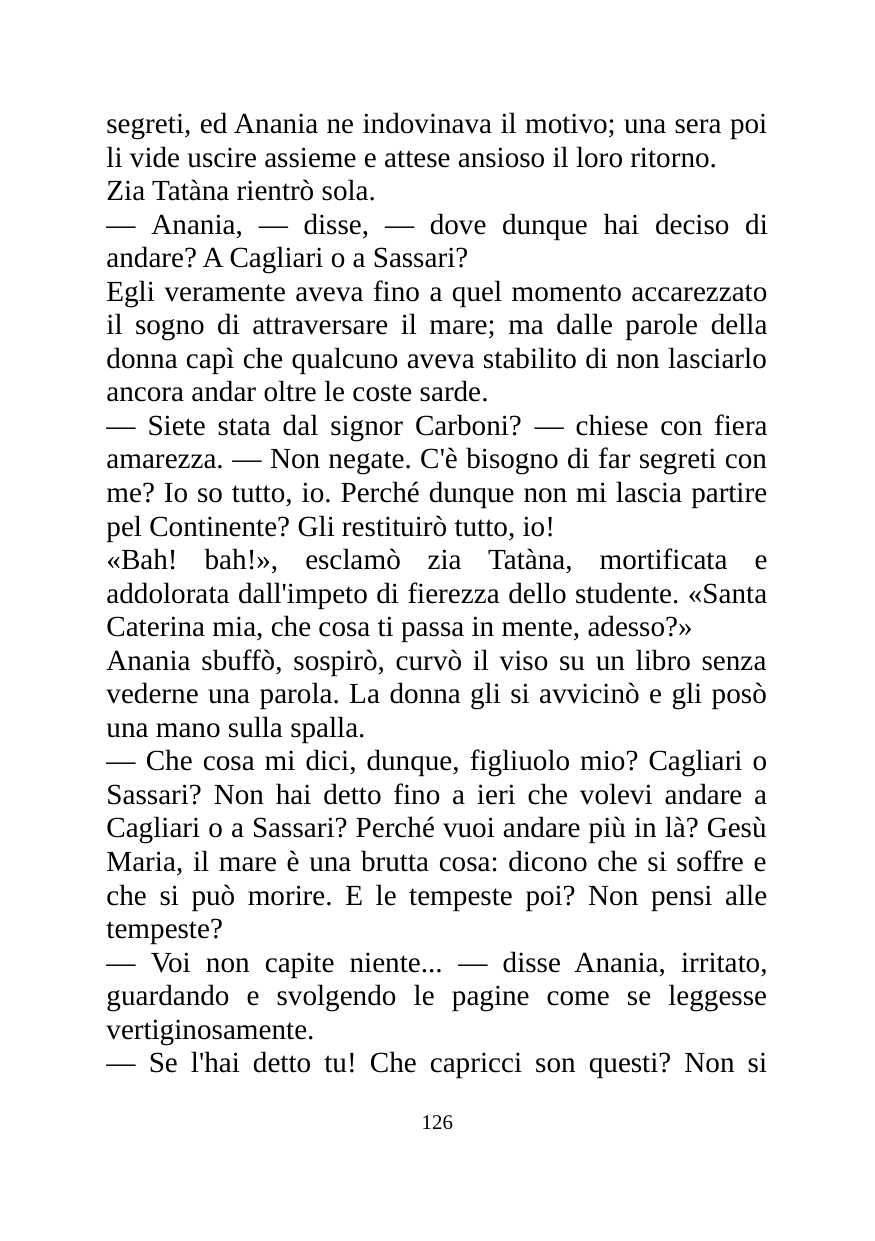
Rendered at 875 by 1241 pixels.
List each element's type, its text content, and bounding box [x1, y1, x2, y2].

text Zia Tatàna rientrò sola. [106, 173, 768, 207]
text — Se l'hai detto tu! Che capricci son questi? Non si [106, 1045, 768, 1079]
text — Siete stata dal signor Carboni? — chiese con fiera amarezza. — Non negate. C'è bisogno di far segreti con me? Io so tutto, io. Perché dunque non mi lascia partire pel Continente? Gli restituirò tutto, io! [106, 408, 768, 542]
text — Che cosa mi dici, dunque, figliuolo mio? Cagliari o Sassari? Non hai detto fino a ieri che volevi andare a Cagliari o a Sassari? Perché vuoi andare più in là? Gesù Maria, il mare è una brutta cosa: dicono che si soffre e che si può morire. E le tempeste poi? Non pensi alle tempeste? [106, 743, 768, 945]
text «Bah! bah!», esclamò zia Tatàna, mortificata e addolorata dall'impeto di fierezza dello studente. «Santa Caterina mia, che cosa ti passa in mente, adesso?» [106, 542, 768, 643]
text segreti, ed Anania ne indovinava il motivo; una sera poi li vide uscire assieme e attese ansioso il loro ritorno. [106, 106, 768, 173]
text Egli veramente aveva fino a quel momento accarezzato il sogno di attraversare il mare; ma dalle parole della donna capì che qualcuno aveva stabilito di non lasciarlo ancora andar oltre le coste sarde. [106, 274, 768, 408]
text — Voi non capite niente... — disse Anania, irritato, guardando e svolgendo le pagine come se leggesse vertiginosamente. [106, 945, 768, 1045]
text Anania sbuffò, sospirò, curvò il viso su un libro senza vederne una parola. La donna gli si avvicinò e gli posò una mano sulla spalla. [106, 643, 768, 743]
text — Anania, — disse, — dove dunque hai deciso di andare? A Cagliari o a Sassari? [106, 207, 768, 274]
